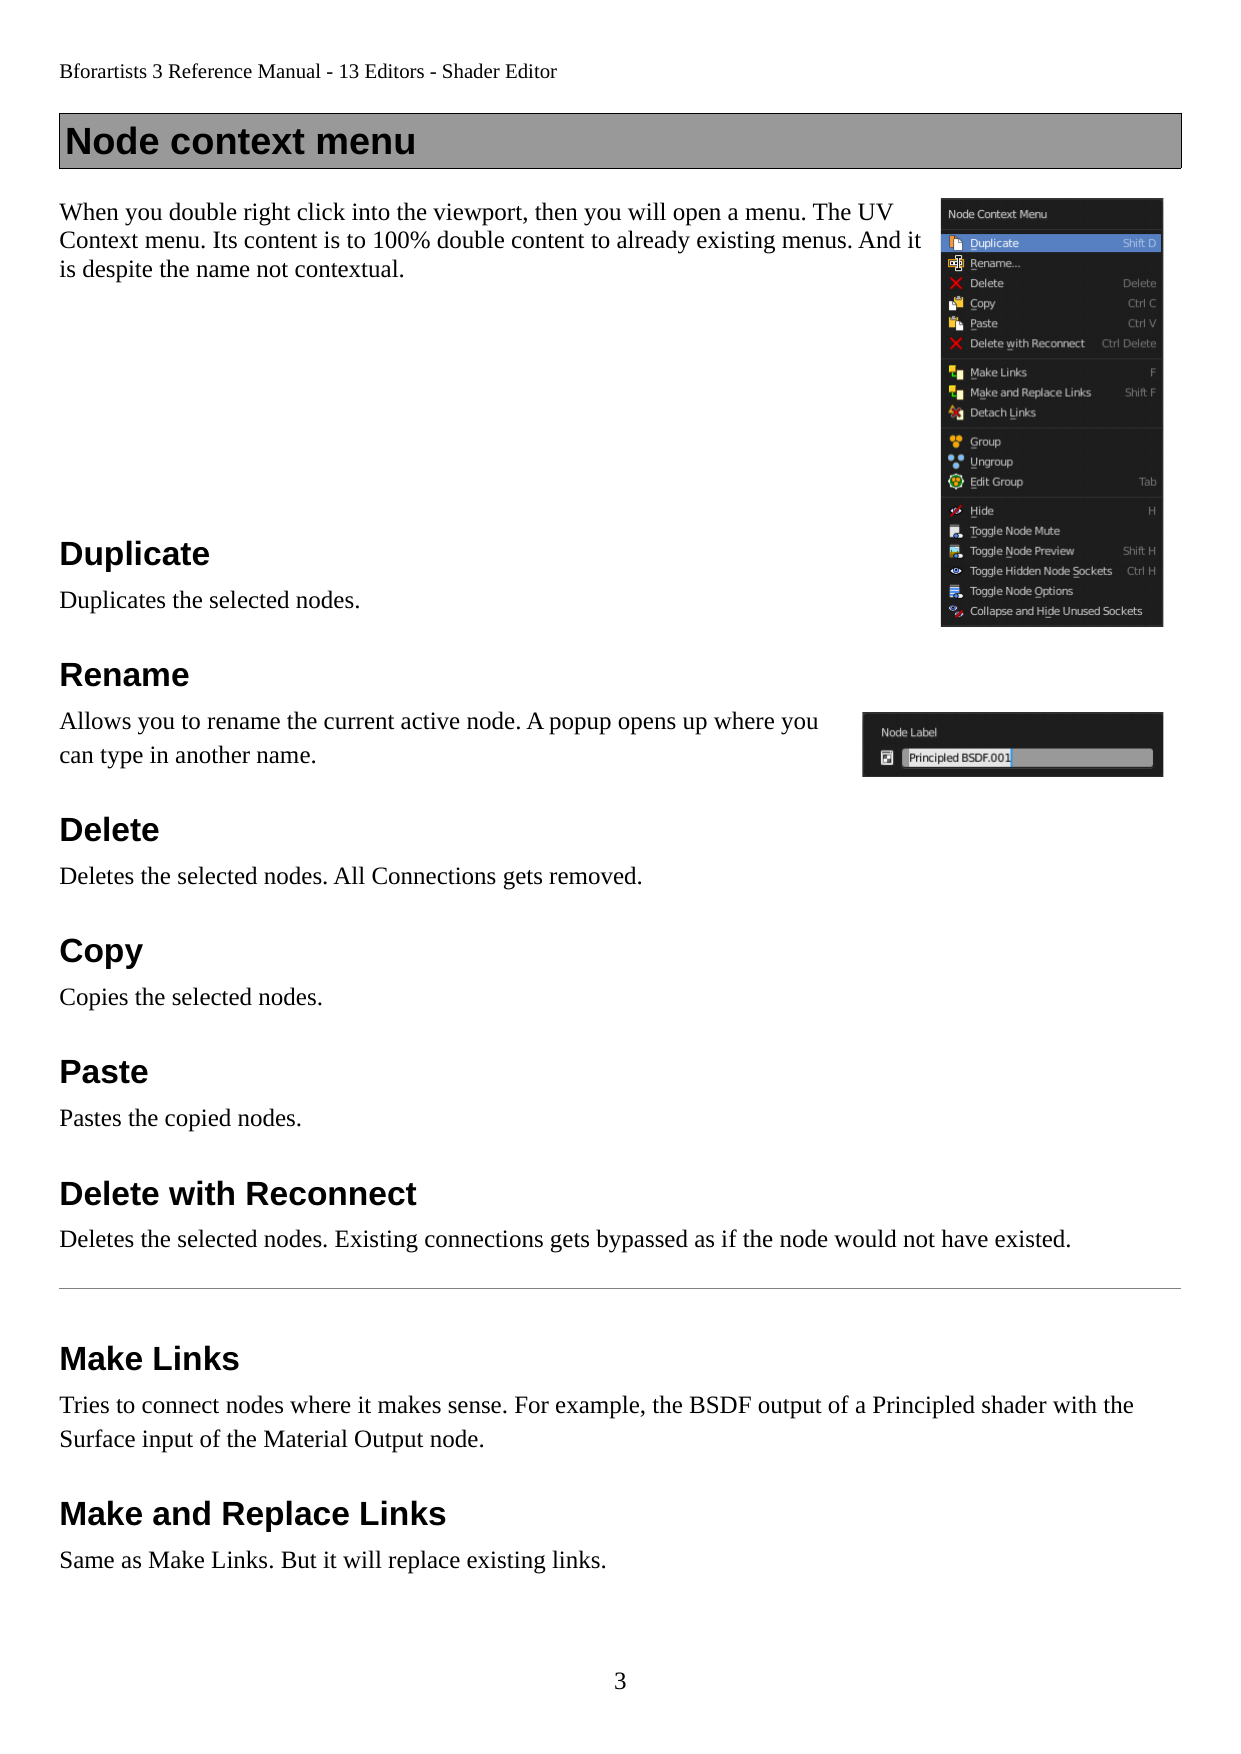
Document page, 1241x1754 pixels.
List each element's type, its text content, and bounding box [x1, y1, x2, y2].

text Allows you to rename the current active node. A popup opens up where you can type in another name. [59, 706, 1181, 769]
subtitle Delete [59, 810, 1181, 849]
subtitle Make Links [59, 1339, 1181, 1377]
text Deletes the selected nodes. Existing connections gets bypassed as if the node would not have existed. [59, 1224, 1181, 1253]
text Pastes the copied nodes. [59, 1103, 1181, 1132]
subtitle Paste [59, 1052, 1181, 1091]
text Tries to connect nodes where it makes sense. For example, the BSDF output of a Principled shader with the Surface input of the Material Output node. [59, 1390, 1181, 1453]
subtitle Make and Replace Links [59, 1494, 1181, 1533]
text Same as Make Links. But it will replace existing links. [59, 1545, 1181, 1574]
subtitle [1164, 534, 1181, 572]
picture [862, 712, 1164, 777]
subtitle Delete with Reconnect [59, 1173, 1181, 1212]
subtitle Duplicate [59, 534, 940, 572]
picture [940, 198, 1164, 627]
text Deletes the selected nodes. All Connections gets removed. [59, 861, 1181, 890]
subtitle Copy [59, 931, 1181, 970]
text When you double right click into the viewport, then you will open a menu. The UV Context menu. Its content is to 100% double content to already existing menus. And it is despite the name not contextual. [59, 197, 1181, 283]
text Duplicates the selected nodes. [59, 585, 940, 614]
subtitle Rename [59, 655, 1181, 693]
table_header Node context menu [60, 114, 1181, 168]
text Copies the selected nodes. [59, 982, 1181, 1011]
